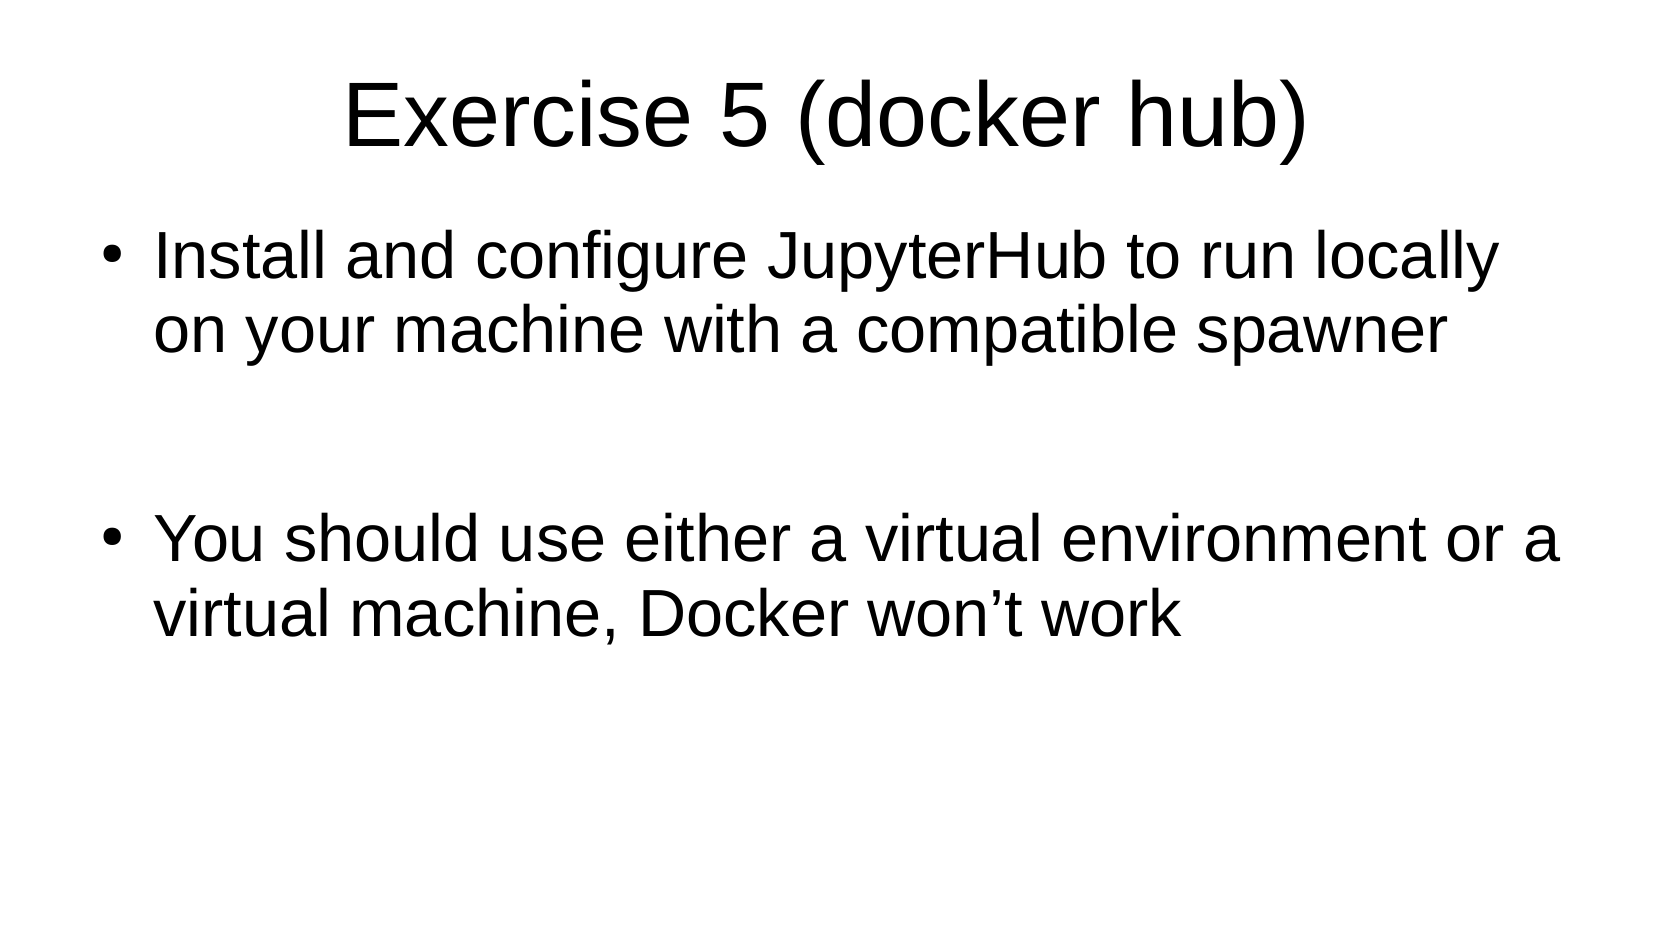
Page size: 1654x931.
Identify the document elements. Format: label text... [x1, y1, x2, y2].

title Exercise 5 (docker hub) [82, 37, 1571, 193]
list Install and configure JupyterHub to run locally on your machine with a compatible spawner You should use either a virtual environment or a virtual machine, Docker won’t work [82, 217, 1571, 758]
